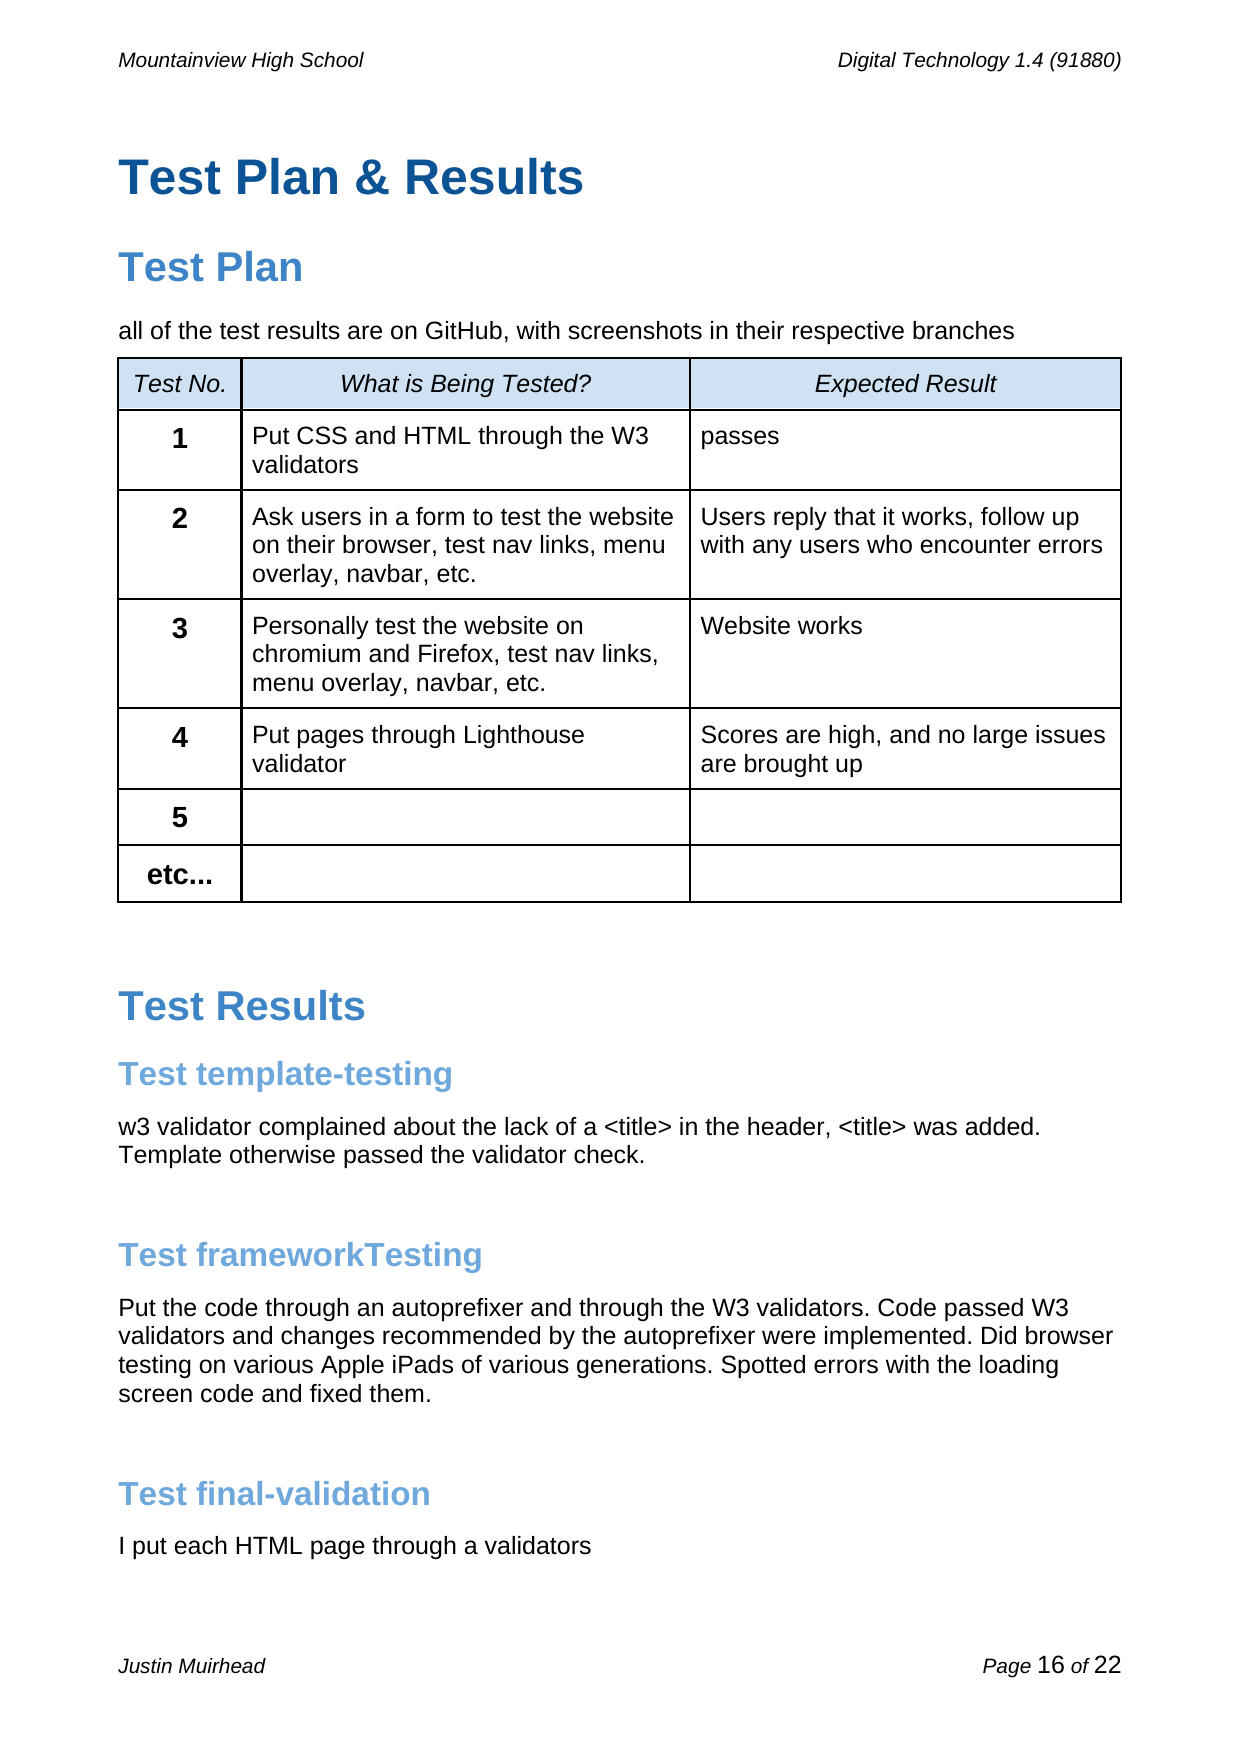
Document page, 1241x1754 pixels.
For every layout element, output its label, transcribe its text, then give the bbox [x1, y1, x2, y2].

table_cell 3 [119, 600, 240, 707]
table_cell Put CSS and HTML through the W3 validators [243, 411, 689, 489]
table_cell Ask users in a form to test the website on their browser, test nav links, menu overlay, navbar, etc. [243, 491, 689, 598]
table_cell Scores are high, and no large issues are brought up [691, 709, 1120, 788]
table_cell 5 [119, 790, 240, 844]
table_cell passes [691, 411, 1120, 489]
subtitle Test Results [118, 981, 1122, 1029]
table_header Expected Result [691, 359, 1120, 408]
text I put each HTML page through a validators [118, 1531, 1122, 1560]
table_cell Website works [691, 600, 1120, 707]
table_cell Put pages through Lighthouse validator [243, 709, 689, 788]
subtitle Test Plan & Results [118, 148, 1122, 205]
table_cell [243, 846, 689, 901]
table_cell 2 [119, 491, 240, 598]
table_header Test No. [119, 359, 240, 408]
text all of the test results are on GitHub, with screenshots in their respective branches [118, 316, 1122, 344]
table_cell etc... [119, 846, 240, 901]
text Put the code through an autoprefixer and through the W3 validators. Code passed W3 validators and changes recommended by the autoprefixer were implemented. Did browser testing on various Apple iPads of various generations. Spotted errors with the loading screen code and fixed them. [118, 1292, 1122, 1407]
table_cell [691, 846, 1120, 901]
subtitle Test template-testing [118, 1054, 1122, 1093]
table_header What is Being Tested? [243, 359, 689, 408]
table_cell [691, 790, 1120, 844]
table_cell 1 [119, 411, 240, 489]
table_cell 4 [119, 709, 240, 788]
subtitle Test Plan [118, 243, 1122, 291]
text w3 validator complained about the lack of a <title> in the header, <title> was added. Template otherwise passed the validator check. [118, 1112, 1122, 1169]
table_cell Personally test the website on chromium and Firefox, test nav links, menu overlay, navbar, etc. [243, 600, 689, 707]
table_cell Users reply that it works, follow up with any users who encounter errors [691, 491, 1120, 598]
table_cell [243, 790, 689, 844]
subtitle Test frameworkTesting [118, 1235, 1122, 1274]
subtitle Test final-validation [118, 1474, 1122, 1512]
